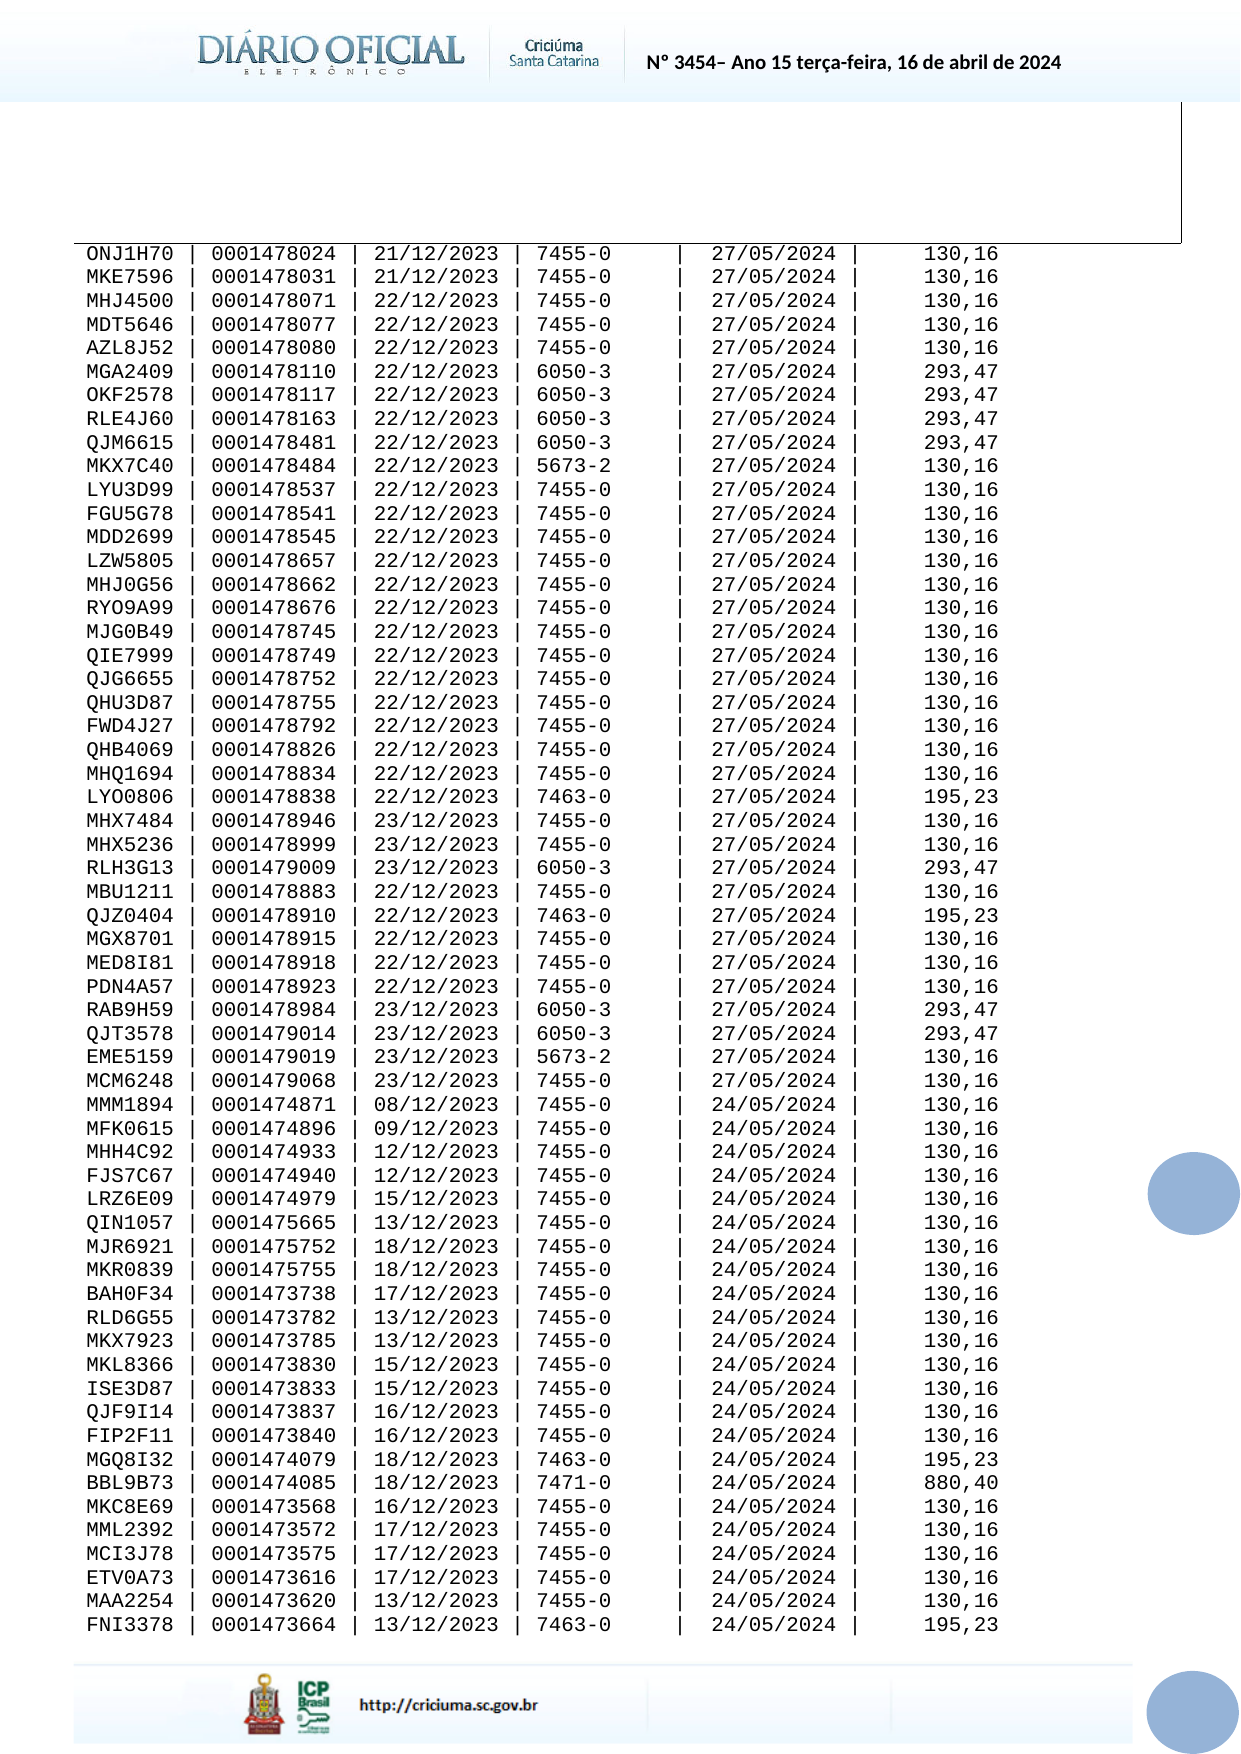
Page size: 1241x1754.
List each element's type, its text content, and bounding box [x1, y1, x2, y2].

text ISE3D87 | 0001473833 | 15/12/2023 | 7455-0 | 24/05/2024 | 130,16 [74, 1378, 1181, 1401]
text RYO9A99 | 0001478676 | 22/12/2023 | 7455-0 | 27/05/2024 | 130,16 [74, 597, 1181, 621]
text EME5159 | 0001479019 | 23/12/2023 | 5673-2 | 27/05/2024 | 130,16 [74, 1047, 1181, 1070]
text FWD4J27 | 0001478792 | 22/12/2023 | 7455-0 | 27/05/2024 | 130,16 [74, 716, 1181, 739]
text RAB9H59 | 0001478984 | 23/12/2023 | 6050-3 | 27/05/2024 | 293,47 [74, 999, 1181, 1023]
text MMM1894 | 0001474871 | 08/12/2023 | 7455-0 | 24/05/2024 | 130,16 [74, 1094, 1181, 1117]
text MKC8E69 | 0001473568 | 16/12/2023 | 7455-0 | 24/05/2024 | 130,16 [74, 1496, 1181, 1519]
text RLH3G13 | 0001479009 | 23/12/2023 | 6050-3 | 27/05/2024 | 293,47 [74, 857, 1181, 881]
text FIP2F11 | 0001473840 | 16/12/2023 | 7455-0 | 24/05/2024 | 130,16 [74, 1425, 1181, 1448]
text MGQ8I32 | 0001474079 | 18/12/2023 | 7463-0 | 24/05/2024 | 195,23 [74, 1448, 1181, 1472]
text FJS7C67 | 0001474940 | 12/12/2023 | 7455-0 | 24/05/2024 | 130,16 [74, 1165, 1159, 1188]
text MKR0839 | 0001475755 | 18/12/2023 | 7455-0 | 24/05/2024 | 130,16 [74, 1259, 1181, 1283]
text RLD6G55 | 0001473782 | 13/12/2023 | 7455-0 | 24/05/2024 | 130,16 [74, 1307, 1181, 1330]
text QJZ0404 | 0001478910 | 22/12/2023 | 7463-0 | 27/05/2024 | 195,23 [74, 905, 1181, 928]
text LRZ6E09 | 0001474979 | 15/12/2023 | 7455-0 | 24/05/2024 | 130,16 [74, 1188, 1152, 1212]
text FNI3378 | 0001473664 | 13/12/2023 | 7463-0 | 24/05/2024 | 195,23 [74, 1614, 1181, 1638]
text MKE7596 | 0001478031 | 21/12/2023 | 7455-0 | 27/05/2024 | 130,16 [74, 266, 1181, 290]
text MAA2254 | 0001473620 | 13/12/2023 | 7455-0 | 24/05/2024 | 130,16 [74, 1590, 1181, 1614]
text QJT3578 | 0001479014 | 23/12/2023 | 6050-3 | 27/05/2024 | 293,47 [74, 1023, 1181, 1047]
text FGU5G78 | 0001478541 | 22/12/2023 | 7455-0 | 27/05/2024 | 130,16 [74, 503, 1181, 526]
text MDD2699 | 0001478545 | 22/12/2023 | 7455-0 | 27/05/2024 | 130,16 [74, 526, 1181, 550]
text QHB4069 | 0001478826 | 22/12/2023 | 7455-0 | 27/05/2024 | 130,16 [74, 739, 1181, 763]
text QHU3D87 | 0001478755 | 22/12/2023 | 7455-0 | 27/05/2024 | 130,16 [74, 692, 1181, 716]
text MJR6921 | 0001475752 | 18/12/2023 | 7455-0 | 24/05/2024 | 130,16 [74, 1236, 1181, 1259]
text MKX7C40 | 0001478484 | 22/12/2023 | 5673-2 | 27/05/2024 | 130,16 [74, 455, 1181, 479]
text MKL8366 | 0001473830 | 15/12/2023 | 7455-0 | 24/05/2024 | 130,16 [74, 1354, 1181, 1378]
text PDN4A57 | 0001478923 | 22/12/2023 | 7455-0 | 27/05/2024 | 130,16 [74, 976, 1181, 999]
text ONJ1H70 | 0001478024 | 21/12/2023 | 7455-0 | 27/05/2024 | 130,16 [74, 243, 1181, 266]
text MHX5236 | 0001478999 | 23/12/2023 | 7455-0 | 27/05/2024 | 130,16 [74, 834, 1181, 857]
text QIN1057 | 0001475665 | 13/12/2023 | 7455-0 | 24/05/2024 | 130,16 [74, 1212, 1181, 1236]
text MFK0615 | 0001474896 | 09/12/2023 | 7455-0 | 24/05/2024 | 130,16 [74, 1117, 1181, 1141]
text MHJ4500 | 0001478071 | 22/12/2023 | 7455-0 | 27/05/2024 | 130,16 [74, 290, 1181, 313]
text MML2392 | 0001473572 | 17/12/2023 | 7455-0 | 24/05/2024 | 130,16 [74, 1519, 1181, 1543]
text QJF9I14 | 0001473837 | 16/12/2023 | 7455-0 | 24/05/2024 | 130,16 [74, 1401, 1181, 1425]
text LZW5805 | 0001478657 | 22/12/2023 | 7455-0 | 27/05/2024 | 130,16 [74, 550, 1181, 574]
text OKF2578 | 0001478117 | 22/12/2023 | 6050-3 | 27/05/2024 | 293,47 [74, 384, 1181, 408]
text MGX8701 | 0001478915 | 22/12/2023 | 7455-0 | 27/05/2024 | 130,16 [74, 928, 1181, 952]
text MHH4C92 | 0001474933 | 12/12/2023 | 7455-0 | 24/05/2024 | 130,16 [74, 1141, 1181, 1165]
text BBL9B73 | 0001474085 | 18/12/2023 | 7471-0 | 24/05/2024 | 880,40 [74, 1472, 1181, 1496]
text ETV0A73 | 0001473616 | 17/12/2023 | 7455-0 | 24/05/2024 | 130,16 [74, 1567, 1181, 1590]
text MJG0B49 | 0001478745 | 22/12/2023 | 7455-0 | 27/05/2024 | 130,16 [74, 621, 1181, 644]
text MHX7484 | 0001478946 | 23/12/2023 | 7455-0 | 27/05/2024 | 130,16 [74, 810, 1181, 834]
text MCM6248 | 0001479068 | 23/12/2023 | 7455-0 | 27/05/2024 | 130,16 [74, 1070, 1181, 1094]
text QJG6655 | 0001478752 | 22/12/2023 | 7455-0 | 27/05/2024 | 130,16 [74, 668, 1181, 692]
text LYO0806 | 0001478838 | 22/12/2023 | 7463-0 | 27/05/2024 | 195,23 [74, 786, 1181, 810]
text BAH0F34 | 0001473738 | 17/12/2023 | 7455-0 | 24/05/2024 | 130,16 [74, 1283, 1181, 1307]
text MED8I81 | 0001478918 | 22/12/2023 | 7455-0 | 27/05/2024 | 130,16 [74, 952, 1181, 976]
text MGA2409 | 0001478110 | 22/12/2023 | 6050-3 | 27/05/2024 | 293,47 [74, 361, 1181, 384]
text MHJ0G56 | 0001478662 | 22/12/2023 | 7455-0 | 27/05/2024 | 130,16 [74, 574, 1181, 597]
text RLE4J60 | 0001478163 | 22/12/2023 | 6050-3 | 27/05/2024 | 293,47 [74, 408, 1181, 432]
text QIE7999 | 0001478749 | 22/12/2023 | 7455-0 | 27/05/2024 | 130,16 [74, 644, 1181, 668]
text MKX7923 | 0001473785 | 13/12/2023 | 7455-0 | 24/05/2024 | 130,16 [74, 1330, 1181, 1354]
text QJM6615 | 0001478481 | 22/12/2023 | 6050-3 | 27/05/2024 | 293,47 [74, 432, 1181, 455]
text LYU3D99 | 0001478537 | 22/12/2023 | 7455-0 | 27/05/2024 | 130,16 [74, 479, 1181, 503]
text MDT5646 | 0001478077 | 22/12/2023 | 7455-0 | 27/05/2024 | 130,16 [74, 313, 1181, 337]
text MHQ1694 | 0001478834 | 22/12/2023 | 7455-0 | 27/05/2024 | 130,16 [74, 763, 1181, 786]
text MCI3J78 | 0001473575 | 17/12/2023 | 7455-0 | 24/05/2024 | 130,16 [74, 1543, 1181, 1567]
text AZL8J52 | 0001478080 | 22/12/2023 | 7455-0 | 27/05/2024 | 130,16 [74, 337, 1181, 361]
text MBU1211 | 0001478883 | 22/12/2023 | 7455-0 | 27/05/2024 | 130,16 [74, 881, 1181, 905]
